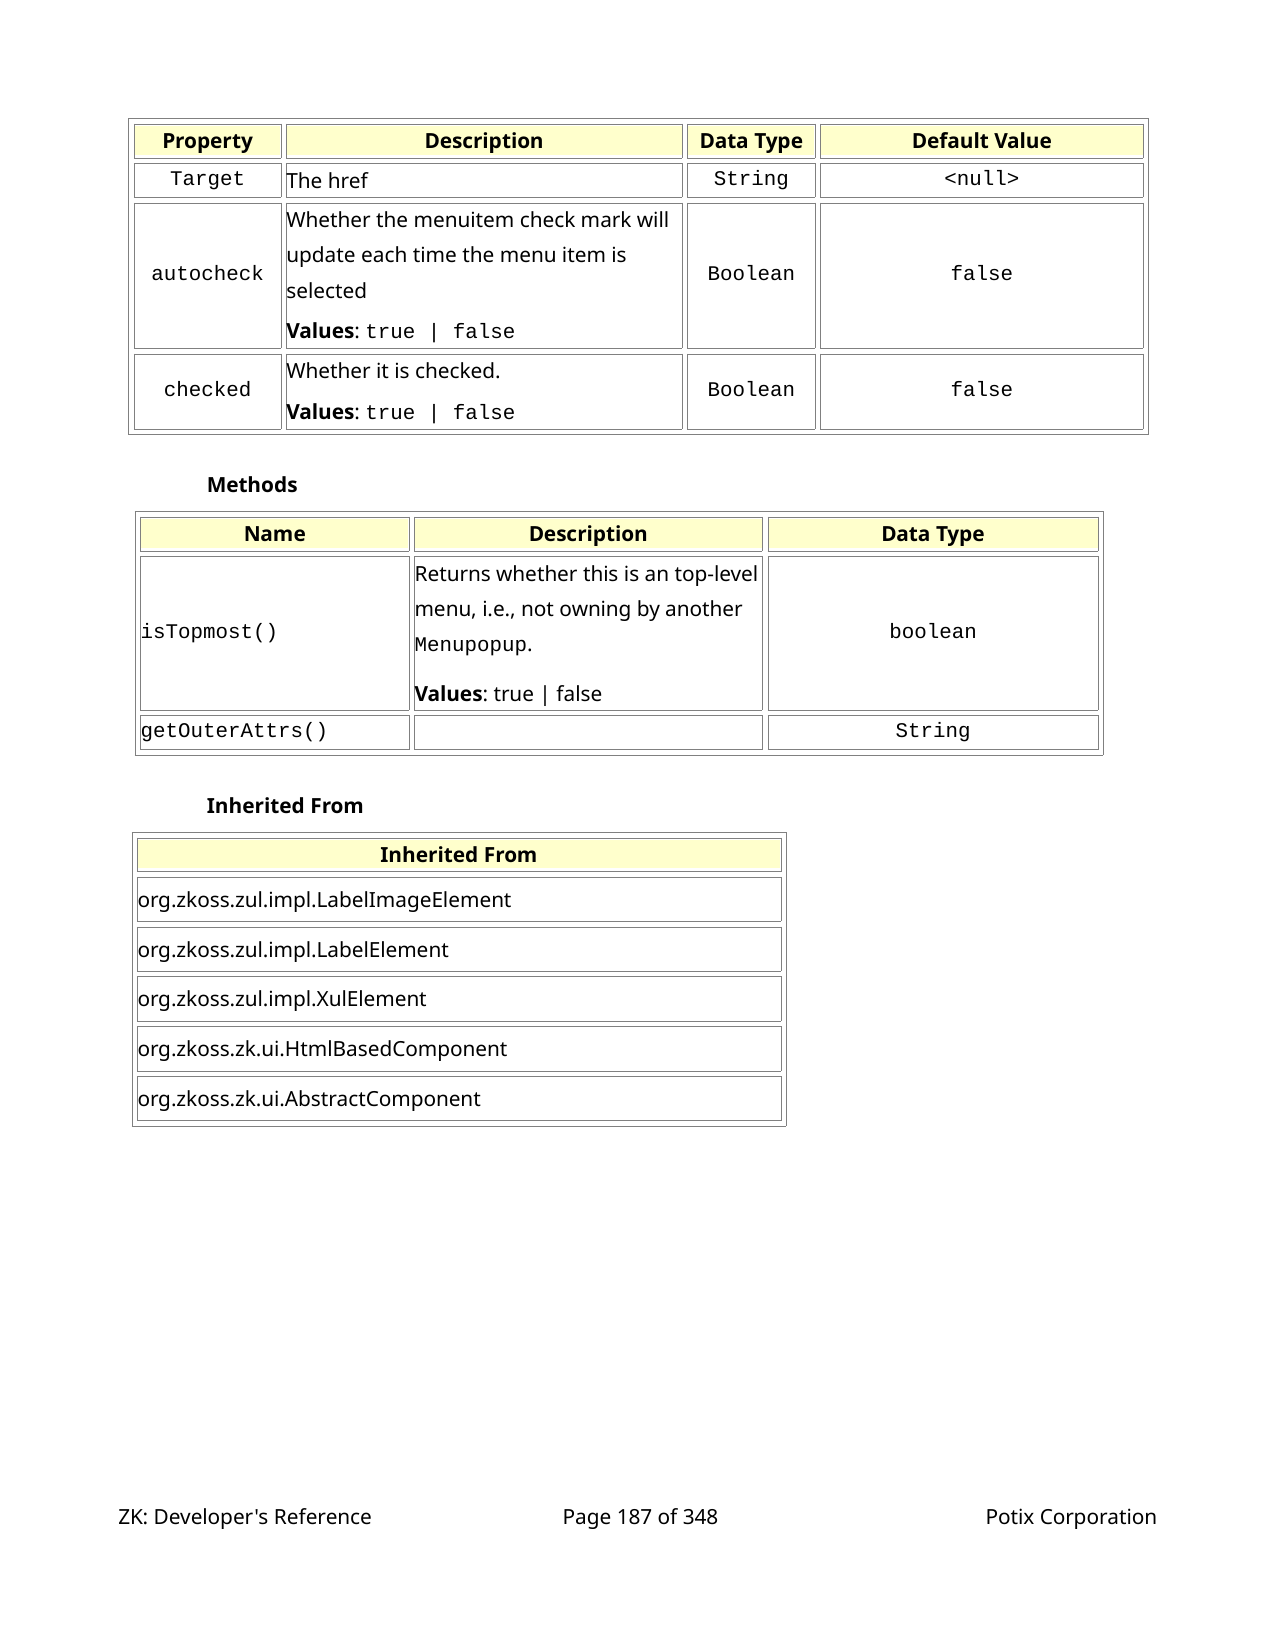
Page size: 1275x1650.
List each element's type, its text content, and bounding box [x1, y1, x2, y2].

table_cell org.zkoss.zul.impl.XulElement [134, 971, 783, 1021]
table_cell getOuterAttrs() [138, 710, 411, 749]
table_header Inherited From [134, 833, 783, 871]
table_header Data Type [685, 119, 817, 158]
table_cell org.zkoss.zk.ui.AbstractComponent [134, 1071, 783, 1120]
table_cell org.zkoss.zk.ui.HtmlBasedComponent [134, 1021, 783, 1071]
table_cell The href [283, 158, 685, 197]
table_cell org.zkoss.zul.impl.LabelElement [134, 921, 783, 971]
table_header Name [138, 512, 411, 551]
table_header Description [411, 512, 765, 551]
table_cell Target [131, 158, 283, 197]
table_cell org.zkoss.zul.impl.LabelImageElement [134, 871, 783, 921]
table_cell boolean [765, 551, 1101, 710]
table_cell String [765, 710, 1101, 749]
table_header Property [131, 119, 283, 158]
table_cell [415, 716, 762, 749]
table_header Default Value [818, 119, 1146, 158]
table_header Data Type [765, 512, 1101, 551]
table_header Description [283, 119, 685, 158]
table_cell [411, 710, 765, 749]
table_cell Whether it is checked. Values: true | false [283, 348, 685, 428]
table_cell String [685, 158, 817, 197]
subtitle Methods [207, 471, 1157, 499]
table_cell false [818, 197, 1146, 348]
table_cell false [818, 348, 1146, 428]
table_cell Boolean [685, 348, 817, 428]
table_cell Boolean [685, 197, 817, 348]
table_cell Whether the menuitem check mark will update each time the menu item is selected Values: true | false [283, 197, 685, 348]
table_cell Returns whether this is an top-level menu, i.e., not owning by another Menupopup. Values: true | false [411, 551, 765, 710]
table_cell <null> [818, 158, 1146, 197]
table_cell isTopmost() [138, 551, 411, 710]
table_cell checked [131, 348, 283, 428]
table_cell autocheck [131, 197, 283, 348]
subtitle Inherited From [207, 791, 1157, 819]
